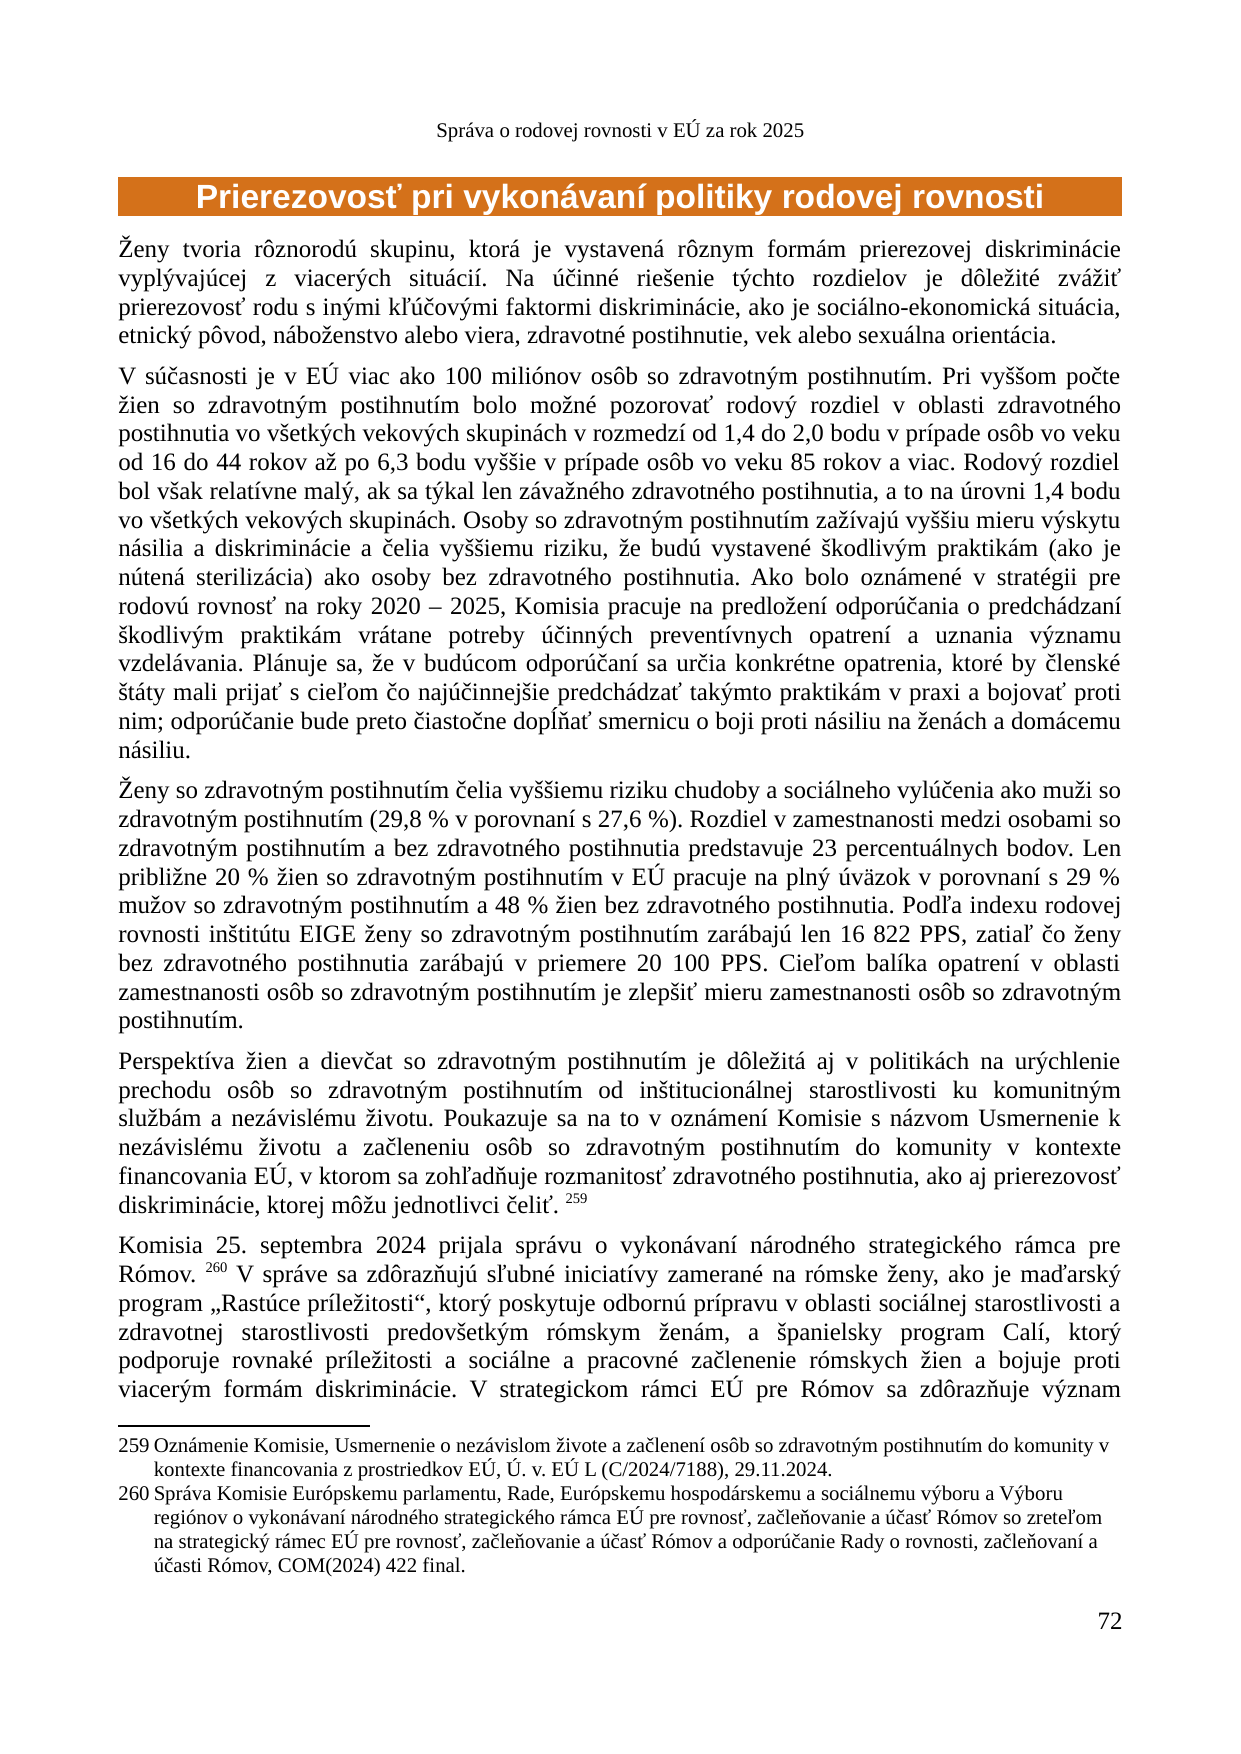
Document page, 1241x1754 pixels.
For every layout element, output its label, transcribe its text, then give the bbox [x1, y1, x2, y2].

text Komisia 25. septembra 2024 prijala správu o vykonávaní národného strategického rámca pre Rómov. V správe sa zdôrazňujú sľubné iniciatívy zamerané na rómske ženy, ako je maďarský program „Rastúce príležitosti“, ktorý poskytuje odbornú prípravu v oblasti sociálnej starostlivosti a zdravotnej starostlivosti predovšetkým rómskym ženám, a španielsky program Calí, ktorý podporuje rovnaké príležitosti a sociálne a pracovné začlenenie rómskych žien a bojuje proti viacerým formám diskriminácie. V strategickom rámci EÚ pre Rómov sa zdôrazňuje význam [118, 1230, 1122, 1403]
text Ženy tvoria rôznorodú skupinu, ktorá je vystavená rôznym formám prierezovej diskriminácie vyplývajúcej z viacerých situácií. Na účinné riešenie týchto rozdielov je dôležité zvážiť prierezovosť rodu s inými kľúčovými faktormi diskriminácie, ako je sociálno-ekonomická situácia, etnický pôvod, náboženstvo alebo viera, zdravotné postihnutie, vek alebo sexuálna orientácia. [118, 234, 1122, 349]
text Oznámenie Komisie, Usmernenie o nezávislom živote a začlenení osôb so zdravotným postihnutím do komunity v kontexte financovania z prostriedkov EÚ, Ú. v. EÚ L (C/2024/7188), 29.11.2024. [118, 1432, 1122, 1481]
text V súčasnosti je v EÚ viac ako 100 miliónov osôb so zdravotným postihnutím. Pri vyššom počte žien so zdravotným postihnutím bolo možné pozorovať rodový rozdiel v oblasti zdravotného postihnutia vo všetkých vekových skupinách v rozmedzí od 1,4 do 2,0 bodu v prípade osôb vo veku od 16 do 44 rokov až po 6,3 bodu vyššie v prípade osôb vo veku 85 rokov a viac. Rodový rozdiel bol však relatívne malý, ak sa týkal len závažného zdravotného postihnutia, a to na úrovni 1,4 bodu vo všetkých vekových skupinách. Osoby so zdravotným postihnutím zažívajú vyššiu mieru výskytu násilia a diskriminácie a čelia vyššiemu riziku, že budú vystavené škodlivým praktikám (ako je nútená sterilizácia) ako osoby bez zdravotného postihnutia. Ako bolo oznámené v stratégii pre rodovú rovnosť na roky 2020 – 2025, Komisia pracuje na predložení odporúčania o predchádzaní škodlivým praktikám vrátane potreby účinných preventívnych opatrení a uznania významu vzdelávania. Plánuje sa, že v budúcom odporúčaní sa určia konkrétne opatrenia, ktoré by členské štáty mali prijať s cieľom čo najúčinnejšie predchádzať takýmto praktikám v praxi a bojovať proti nim; odporúčanie bude preto čiastočne dopĺňať smernicu o boji proti násiliu na ženách a domácemu násiliu. [118, 361, 1122, 763]
text Ženy so zdravotným postihnutím čelia vyššiemu riziku chudoby a sociálneho vylúčenia ako muži so zdravotným postihnutím (29,8 % v porovnaní s 27,6 %). Rozdiel v zamestnanosti medzi osobami so zdravotným postihnutím a bez zdravotného postihnutia predstavuje 23 percentuálnych bodov. Len približne 20 % žien so zdravotným postihnutím v EÚ pracuje na plný úväzok v porovnaní s 29 % mužov so zdravotným postihnutím a 48 % žien bez zdravotného postihnutia. Podľa indexu rodovej rovnosti inštitútu EIGE ženy so zdravotným postihnutím zarábajú len 16 822 PPS, zatiaľ čo ženy bez zdravotného postihnutia zarábajú v priemere 20 100 PPS. Cieľom balíka opatrení v oblasti zamestnanosti osôb so zdravotným postihnutím je zlepšiť mieru zamestnanosti osôb so zdravotným postihnutím. [118, 775, 1122, 1034]
text Správa Komisie Európskemu parlamentu, Rade, Európskemu hospodárskemu a sociálnemu výboru a Výboru regiónov o vykonávaní národného strategického rámca EÚ pre rovnosť, začleňovanie a účasť Rómov so zreteľom na strategický rámec EÚ pre rovnosť, začleňovanie a účasť Rómov a odporúčanie Rady o rovnosti, začleňovaní a účasti Rómov, COM(2024) 422 final. [118, 1481, 1122, 1577]
subtitle Prierezovosť pri vykonávaní politiky rodovej rovnosti [118, 177, 1122, 216]
text Perspektíva žien a dievčat so zdravotným postihnutím je dôležitá aj v politikách na urýchlenie prechodu osôb so zdravotným postihnutím od inštitucionálnej starostlivosti ku komunitným službám a nezávislému životu. Poukazuje sa na to v oznámení Komisie s názvom Usmernenie k nezávislému životu a začleneniu osôb so zdravotným postihnutím do komunity v kontexte financovania EÚ, v ktorom sa zohľadňuje rozmanitosť zdravotného postihnutia, ako aj prierezovosť diskriminácie, ktorej môžu jednotlivci čeliť. [118, 1046, 1122, 1218]
